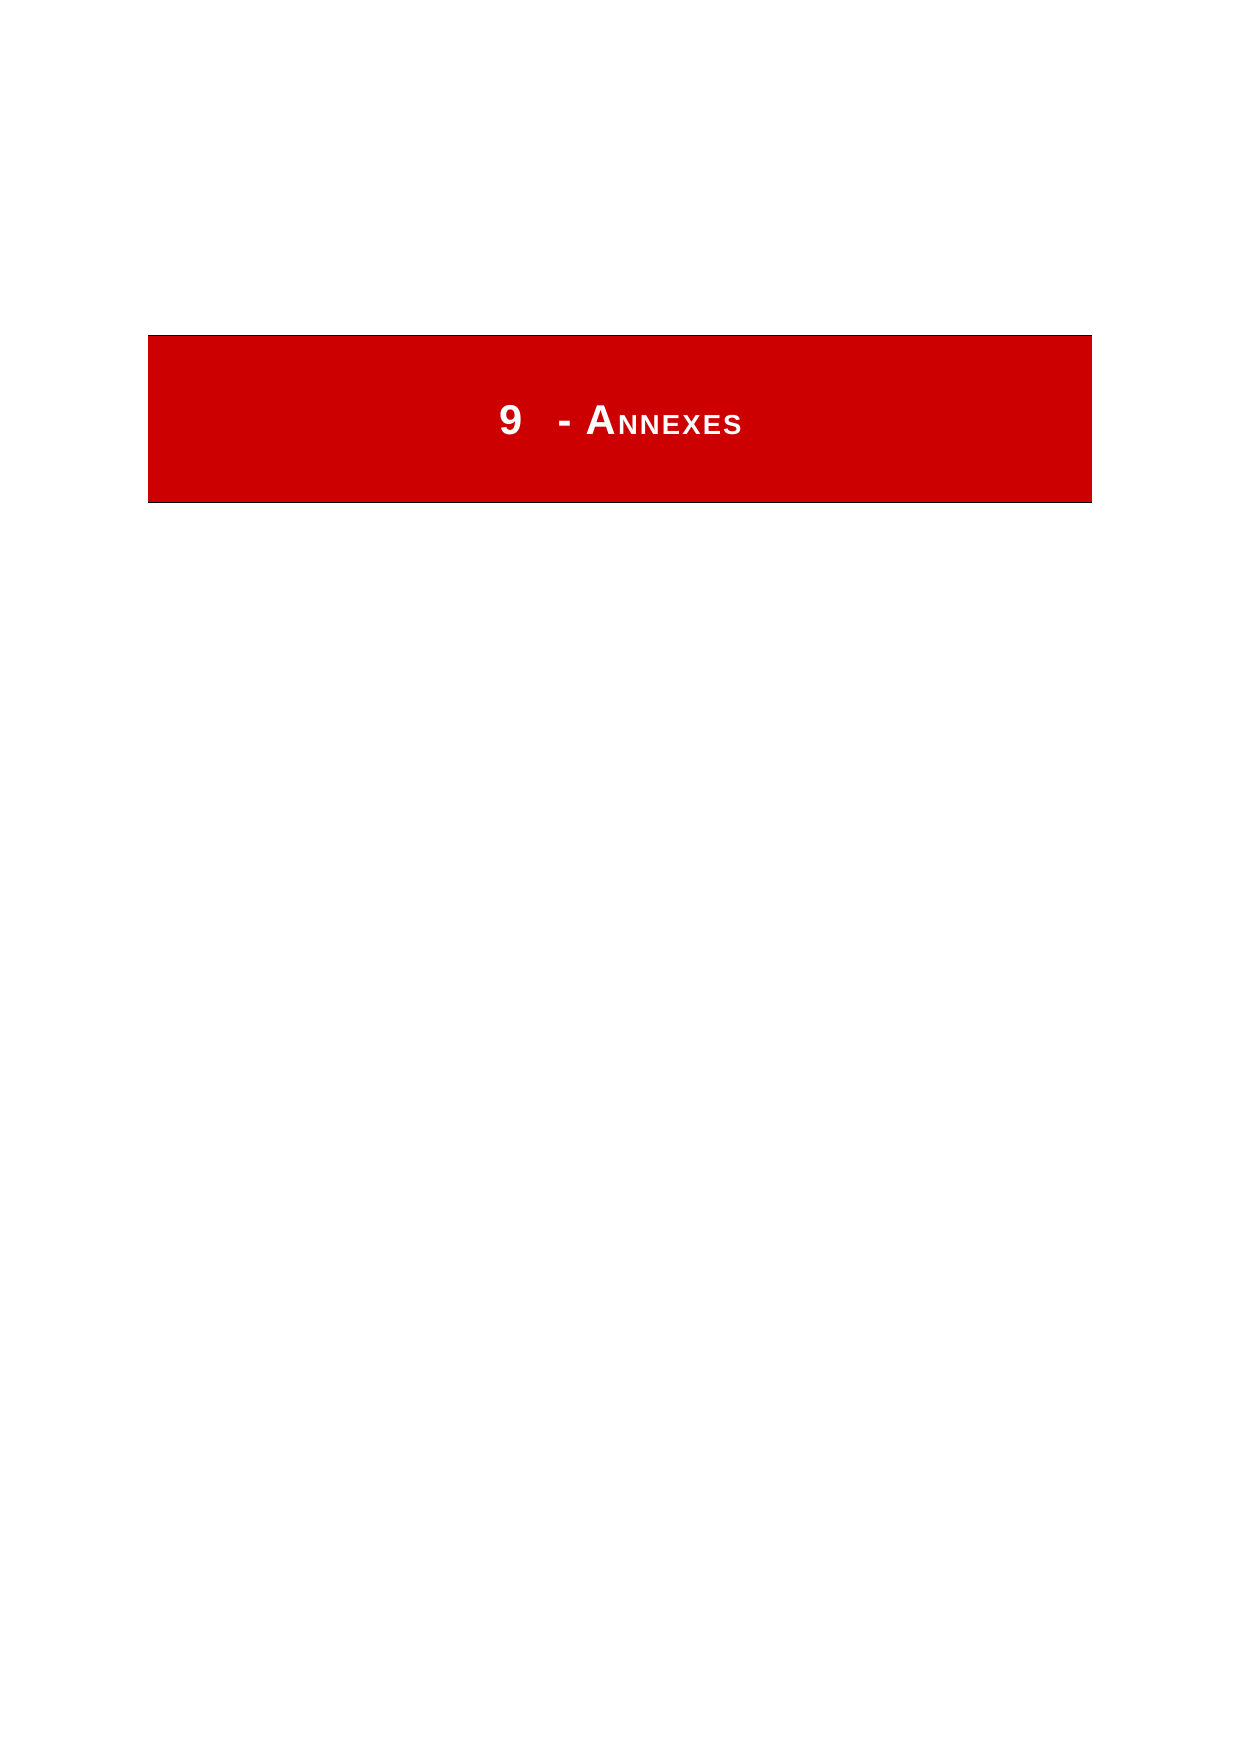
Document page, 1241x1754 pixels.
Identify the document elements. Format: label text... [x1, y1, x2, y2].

subtitle - Annexes [148, 336, 1092, 502]
